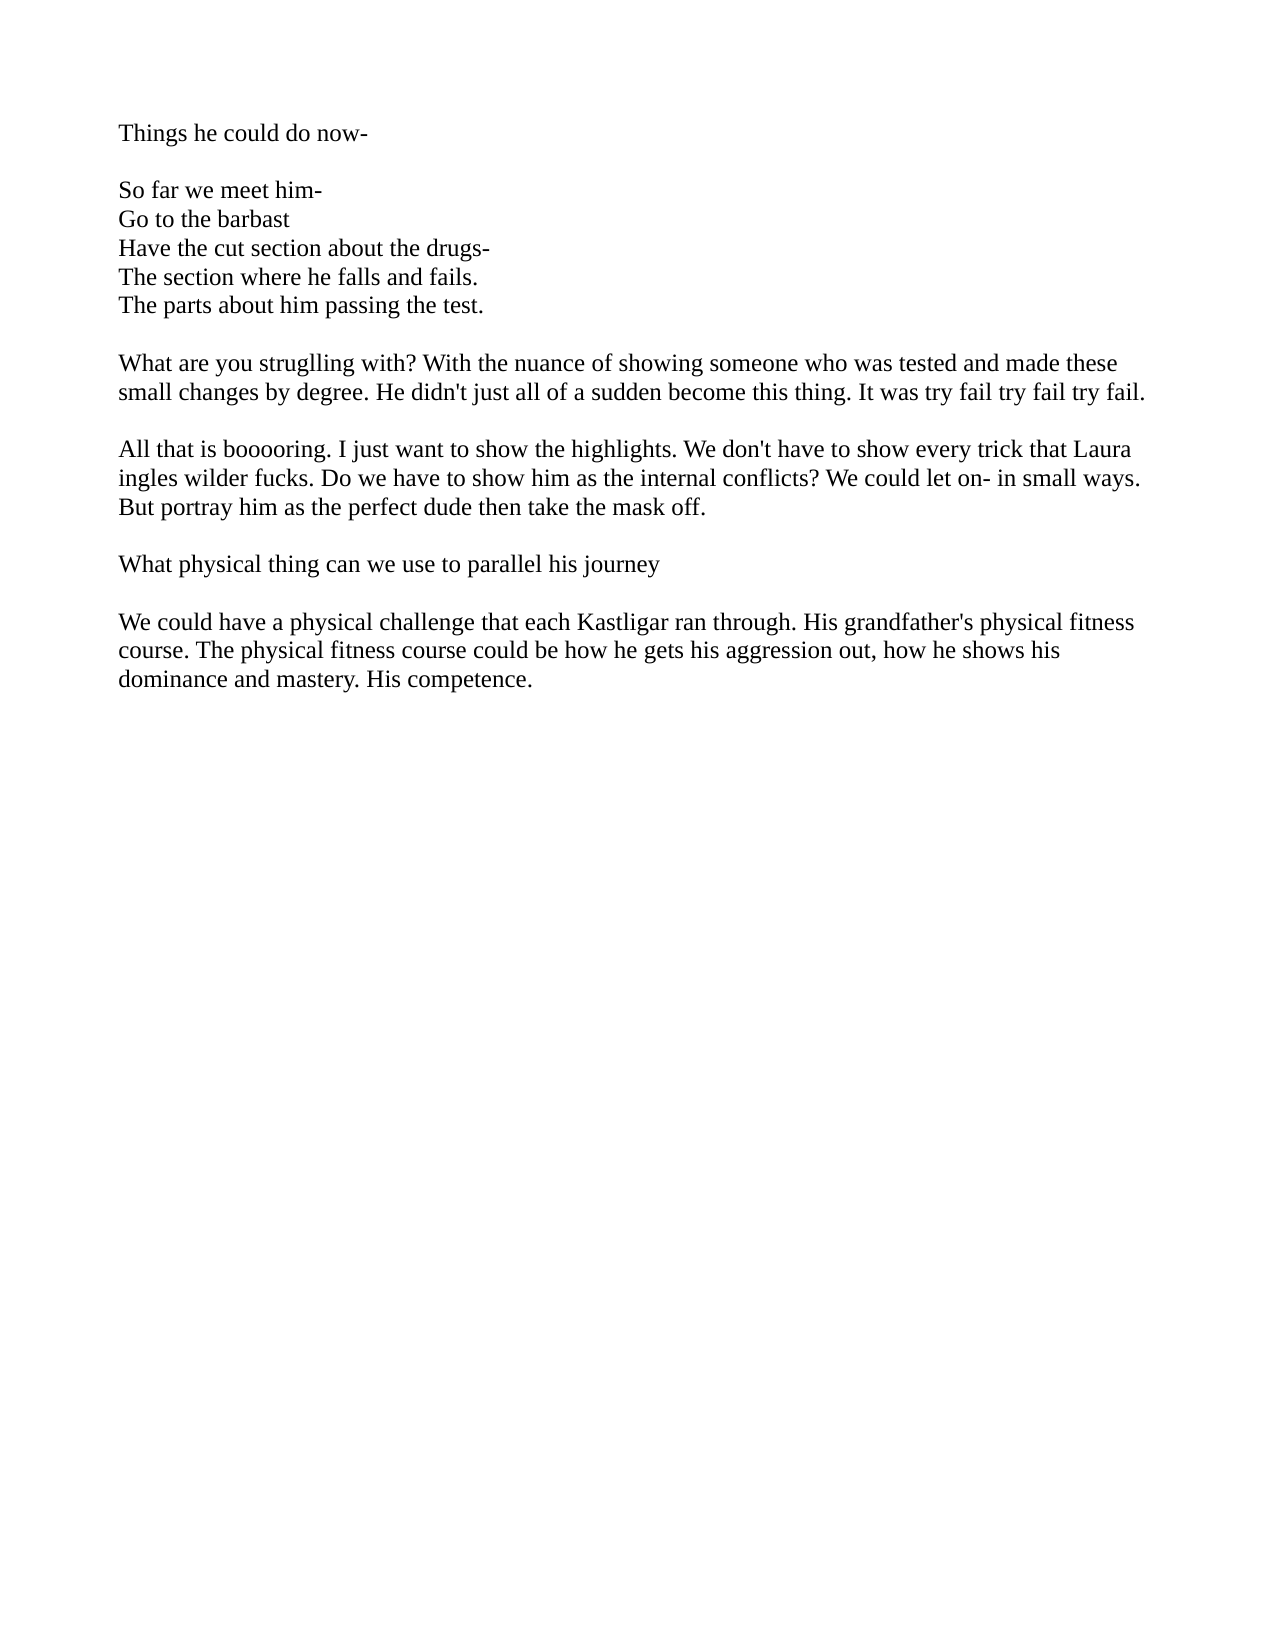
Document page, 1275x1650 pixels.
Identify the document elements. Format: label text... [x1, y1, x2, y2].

text All that is booooring. I just want to show the highlights. We don't have to show every trick that Laura ingles wilder fucks. Do we have to show him as the internal conflicts? We could let on- in small ways. But portray him as the perfect dude then take the mask off. [118, 434, 1157, 521]
text Go to the barbast [118, 204, 1157, 233]
text What are you struglling with? With the nuance of showing someone who was tested and made these small changes by degree. He didn't just all of a sudden become this thing. It was try fail try fail try fail. [118, 348, 1157, 406]
text So far we meet him- [118, 176, 1157, 204]
text Things he could do now- [118, 118, 1157, 147]
text Have the cut section about the drugs- [118, 233, 1157, 262]
text What physical thing can we use to parallel his journey We could have a physical challenge that each Kastligar ran through. His grandfather's physical fitness course. The physical fitness course could be how he gets his aggression out, how he shows his dominance and mastery. His competence. [118, 549, 1157, 693]
text The section where he falls and fails. [118, 262, 1157, 291]
text The parts about him passing the test. [118, 291, 1157, 319]
